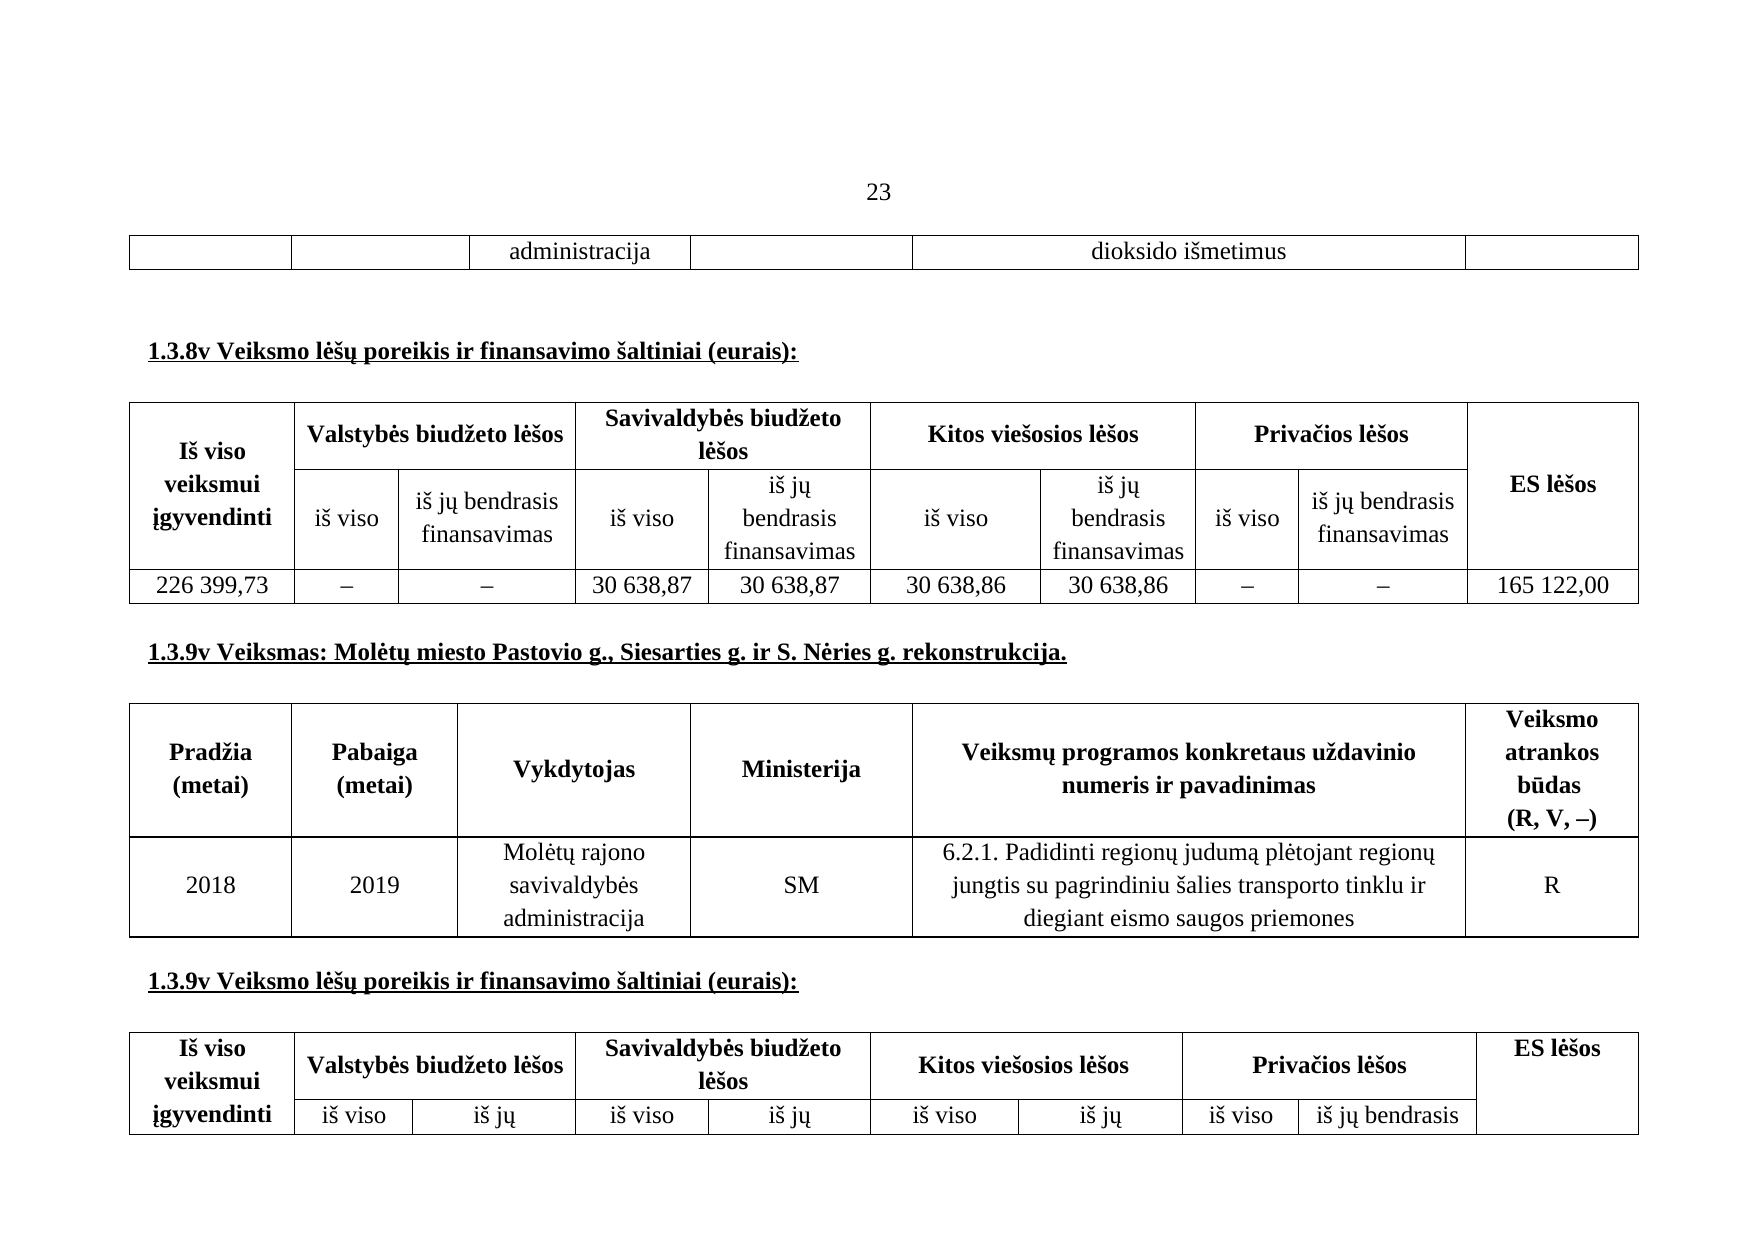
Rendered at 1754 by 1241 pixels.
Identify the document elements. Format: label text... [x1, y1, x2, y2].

table_cell iš viso [576, 470, 708, 569]
table_header Pradžia (metai) [130, 704, 291, 836]
table_cell [691, 236, 912, 269]
table_cell – [1196, 570, 1298, 603]
table_header Privačios lėšos [1183, 1033, 1476, 1099]
text 1.3.8v Veiksmo lėšų poreikis ir finansavimo šaltiniai (eurais): [118, 336, 1639, 364]
table_cell iš jų [1019, 1100, 1182, 1133]
table_header Privačios lėšos [1196, 403, 1467, 469]
table_cell 30 638,86 [871, 570, 1040, 603]
text 1.3.9v Veiksmas: Molėtų miesto Pastovio g., Siesarties g. ir S. Nėries g. rekonstrukcija. [118, 637, 1639, 666]
table_cell – [399, 570, 575, 603]
table_header Vykdytojas [458, 704, 690, 836]
table_cell 6.2.1. Padidinti regionų judumą plėtojant regionų jungtis su pagrindiniu šalies transporto tinklu ir diegiant eismo saugos priemones [913, 838, 1465, 936]
table_cell iš viso [576, 1100, 708, 1133]
table_header Veiksmų programos konkretaus uždavinio numeris ir pavadinimas [913, 704, 1465, 836]
table_header ES lėšos [1477, 1033, 1638, 1133]
table_cell 226 399,73 [130, 570, 294, 603]
table_cell [1466, 236, 1638, 269]
table_cell dioksido išmetimus [913, 236, 1465, 269]
table_header Veiksmo atrankos būdas (R, V, –) [1466, 704, 1638, 836]
table_cell – [295, 570, 398, 603]
table_header Kitos viešosios lėšos [871, 403, 1195, 469]
table_cell 30 638,86 [1041, 570, 1195, 603]
table_cell iš viso [1196, 470, 1298, 569]
table_header Kitos viešosios lėšos [871, 1033, 1182, 1099]
table_cell [130, 236, 291, 269]
table_cell SM [691, 838, 912, 936]
table_header ES lėšos [1468, 403, 1638, 569]
table_cell iš jų [413, 1100, 575, 1133]
table_cell iš viso [871, 1100, 1018, 1133]
table_cell iš viso [295, 1100, 412, 1133]
table_header Valstybės biudžeto lėšos [295, 1033, 575, 1099]
table_cell – [1299, 570, 1467, 603]
table_cell [292, 236, 469, 269]
table_cell iš viso [1183, 1100, 1298, 1133]
table_cell 2018 [130, 838, 291, 936]
table_header Pabaiga (metai) [292, 704, 457, 836]
table_header Valstybės biudžeto lėšos [295, 403, 575, 469]
table_cell 165 122,00 [1468, 570, 1638, 603]
table_cell 2019 [292, 838, 457, 936]
table_cell iš jų bendrasis finansavimas [1041, 470, 1195, 569]
table_header Ministerija [691, 704, 912, 836]
table_cell iš jų [709, 1100, 870, 1133]
table_cell iš jų bendrasis [1299, 1100, 1476, 1133]
table_cell 30 638,87 [576, 570, 708, 603]
text 1.3.9v Veiksmo lėšų poreikis ir finansavimo šaltiniai (eurais): [118, 966, 1639, 995]
table_header Savivaldybės biudžeto lėšos [576, 1033, 870, 1099]
table_cell iš jų bendrasis finansavimas [399, 470, 575, 569]
table_cell 30 638,87 [709, 570, 870, 603]
table_header Iš viso veiksmui įgyvendinti [130, 1033, 294, 1133]
table_cell R [1466, 838, 1638, 936]
table_cell iš viso [871, 470, 1040, 569]
table_cell administracija [470, 236, 690, 269]
table_header Iš viso veiksmui įgyvendinti [130, 403, 294, 569]
table_cell Molėtų rajono savivaldybės administracija [458, 838, 690, 936]
table_cell iš viso [295, 470, 398, 569]
table_cell iš jų bendrasis finansavimas [1299, 470, 1467, 569]
table_cell iš jų bendrasis finansavimas [709, 470, 870, 569]
table_header Savivaldybės biudžeto lėšos [576, 403, 870, 469]
